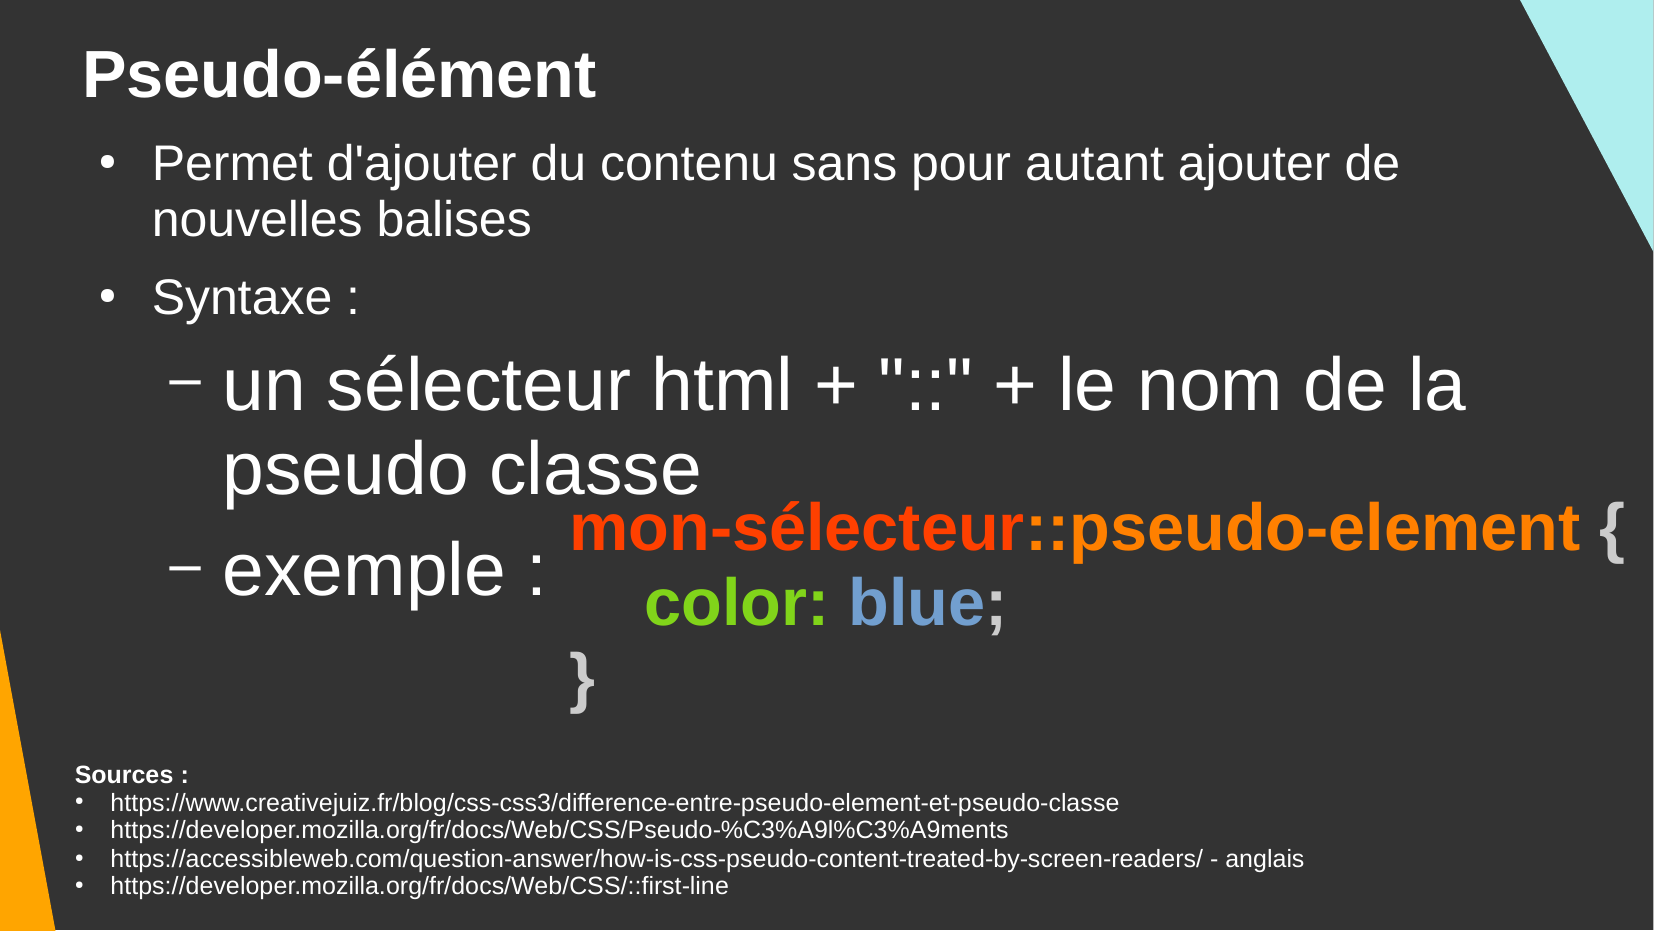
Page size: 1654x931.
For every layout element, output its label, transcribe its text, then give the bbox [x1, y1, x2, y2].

text_box [0, 630, 56, 931]
list Permet d'ajouter du contenu sans pour autant ajouter de nouvelles balises Syntaxe : un sélecteur html + "::" + le nom de la pseudo classe exemple : [80, 135, 1605, 691]
text_box mon-sélecteur::pseudo-element { color: blue; } [555, 482, 1654, 722]
text_box Sources : https://www.creativejuiz.fr/blog/css-css3/difference-entre-pseudo-element-et-pseudo-classe https://developer.mozilla.org/fr/docs/Web/CSS/Pseudo-%C3%A9l%C3%A9ments https://accessibleweb.com/question-answer/how-is-css-pseudo-content-treated-by-screen-readers/ - anglais https://developer.mozilla.org/fr/docs/Web/CSS/::first-line [60, 752, 1546, 908]
text_box [1520, 0, 1654, 254]
title Pseudo-élément [82, 37, 1571, 114]
